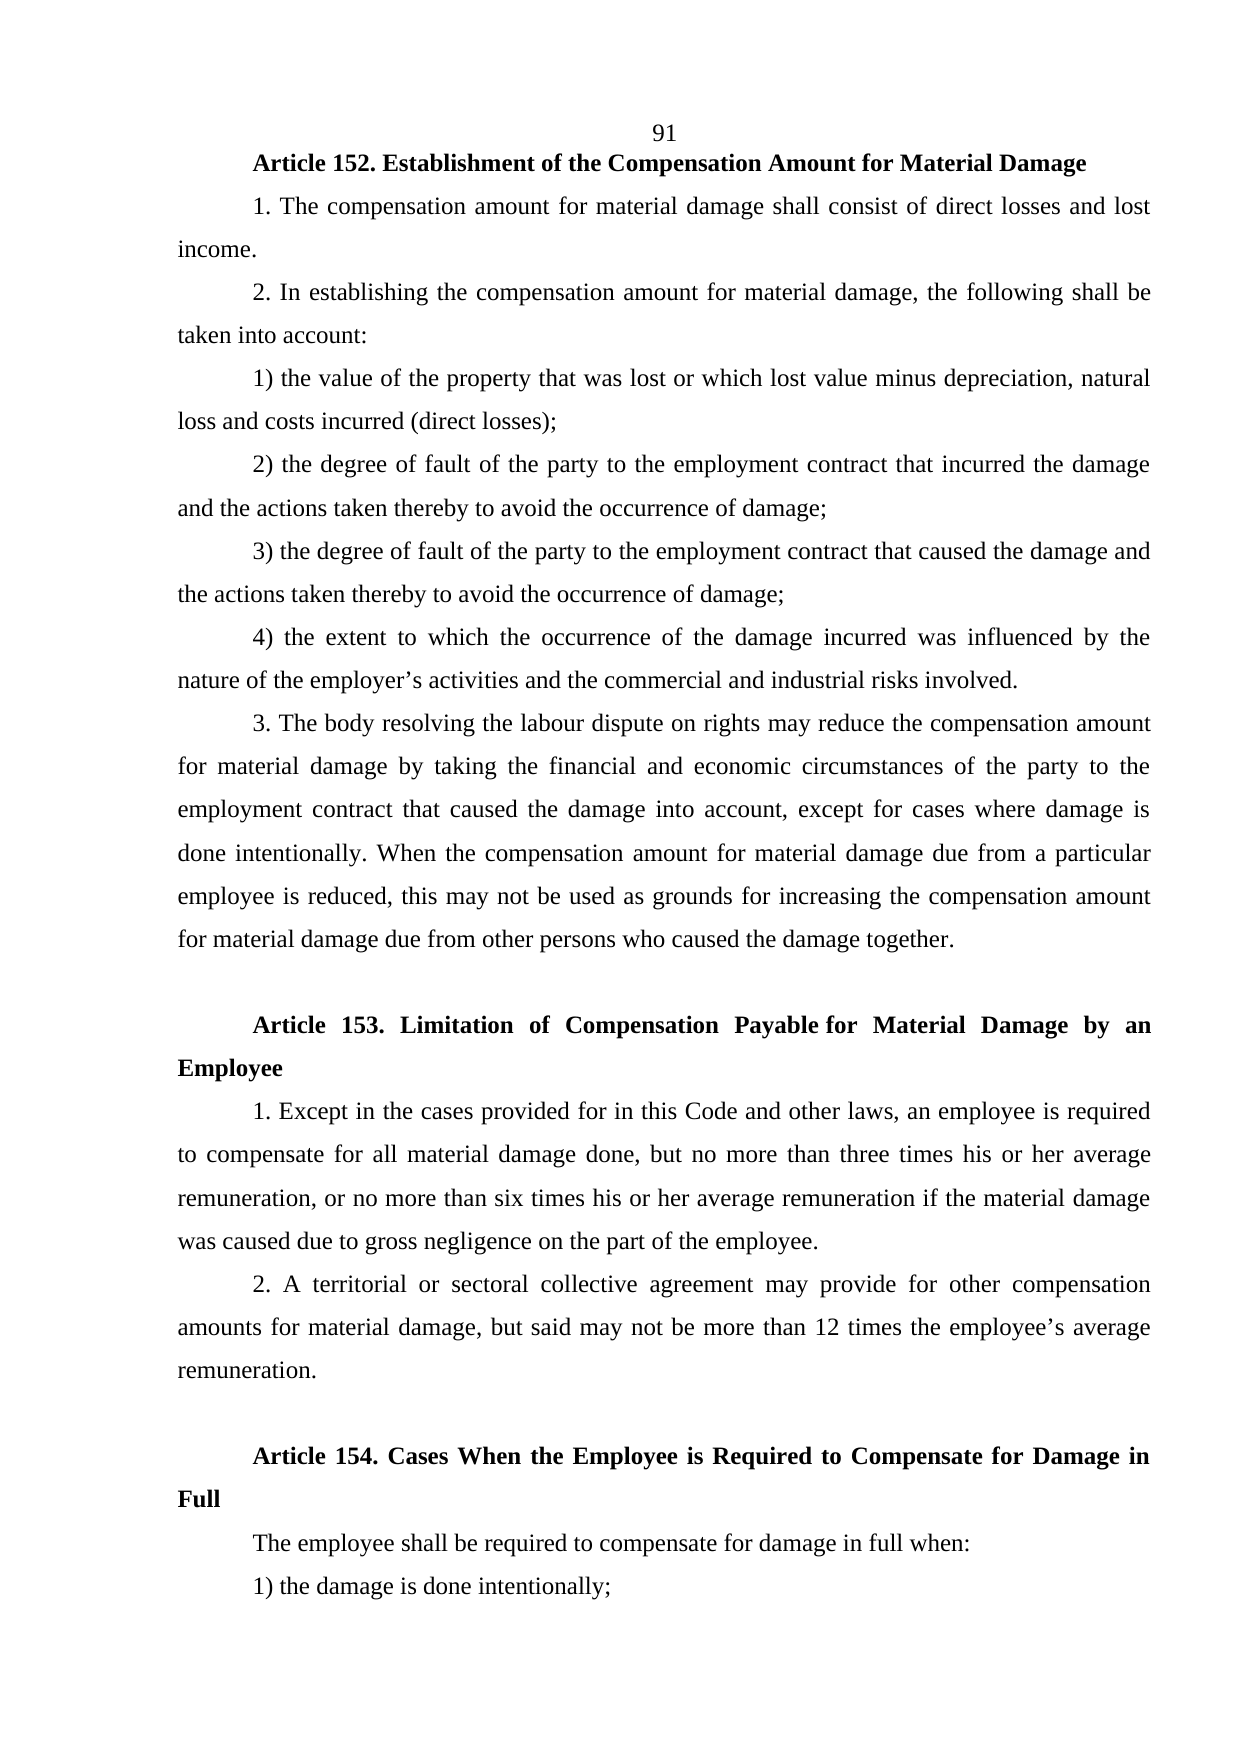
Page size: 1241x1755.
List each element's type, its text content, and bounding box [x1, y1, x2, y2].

text 1. Except in the cases provided for in this Code and other laws, an employee is required to compensate for all material damage done, but no more than three times his or her average remuneration, or no more than six times his or her average remuneration if the material damage was caused due to gross negligence on the part of the employee. [177, 1096, 1152, 1254]
text 1) the value of the property that was lost or which lost value minus depreciation, natural loss and costs incurred (direct losses); [177, 363, 1152, 435]
text The employee shall be required to compensate for damage in full when: [177, 1528, 1152, 1556]
text Article 153. Limitation of Compensation Payable for Material Damage by an Employee [177, 1010, 1152, 1082]
text 2. A territorial or sectoral collective agreement may provide for other compensation amounts for material damage, but said may not be more than 12 times the employee’s average remuneration. [177, 1269, 1152, 1384]
text Article 152. Establishment of the Compensation Amount for Material Damage [177, 148, 1152, 176]
text 2) the degree of fault of the party to the employment contract that incurred the damage and the actions taken thereby to avoid the occurrence of damage; [177, 449, 1152, 521]
text 1) the damage is done intentionally; [177, 1571, 1152, 1599]
text 3) the degree of fault of the party to the employment contract that caused the damage and the actions taken thereby to avoid the occurrence of damage; [177, 536, 1152, 608]
text 3. The body resolving the labour dispute on rights may reduce the compensation amount for material damage by taking the financial and economic circumstances of the party to the employment contract that caused the damage into account, except for cases where damage is done intentionally. When the compensation amount for material damage due from a particular employee is reduced, this may not be used as grounds for increasing the compensation amount for material damage due from other persons who caused the damage together. [177, 708, 1152, 953]
text Article 154. Cases When the Employee is Required to Compensate for Damage in Full [177, 1441, 1152, 1513]
text 1. The compensation amount for material damage shall consist of direct losses and lost income. [177, 191, 1152, 263]
text 4) the extent to which the occurrence of the damage incurred was influenced by the nature of the employer’s activities and the commercial and industrial risks involved. [177, 622, 1152, 694]
text 2. In establishing the compensation amount for material damage, the following shall be taken into account: [177, 277, 1152, 349]
